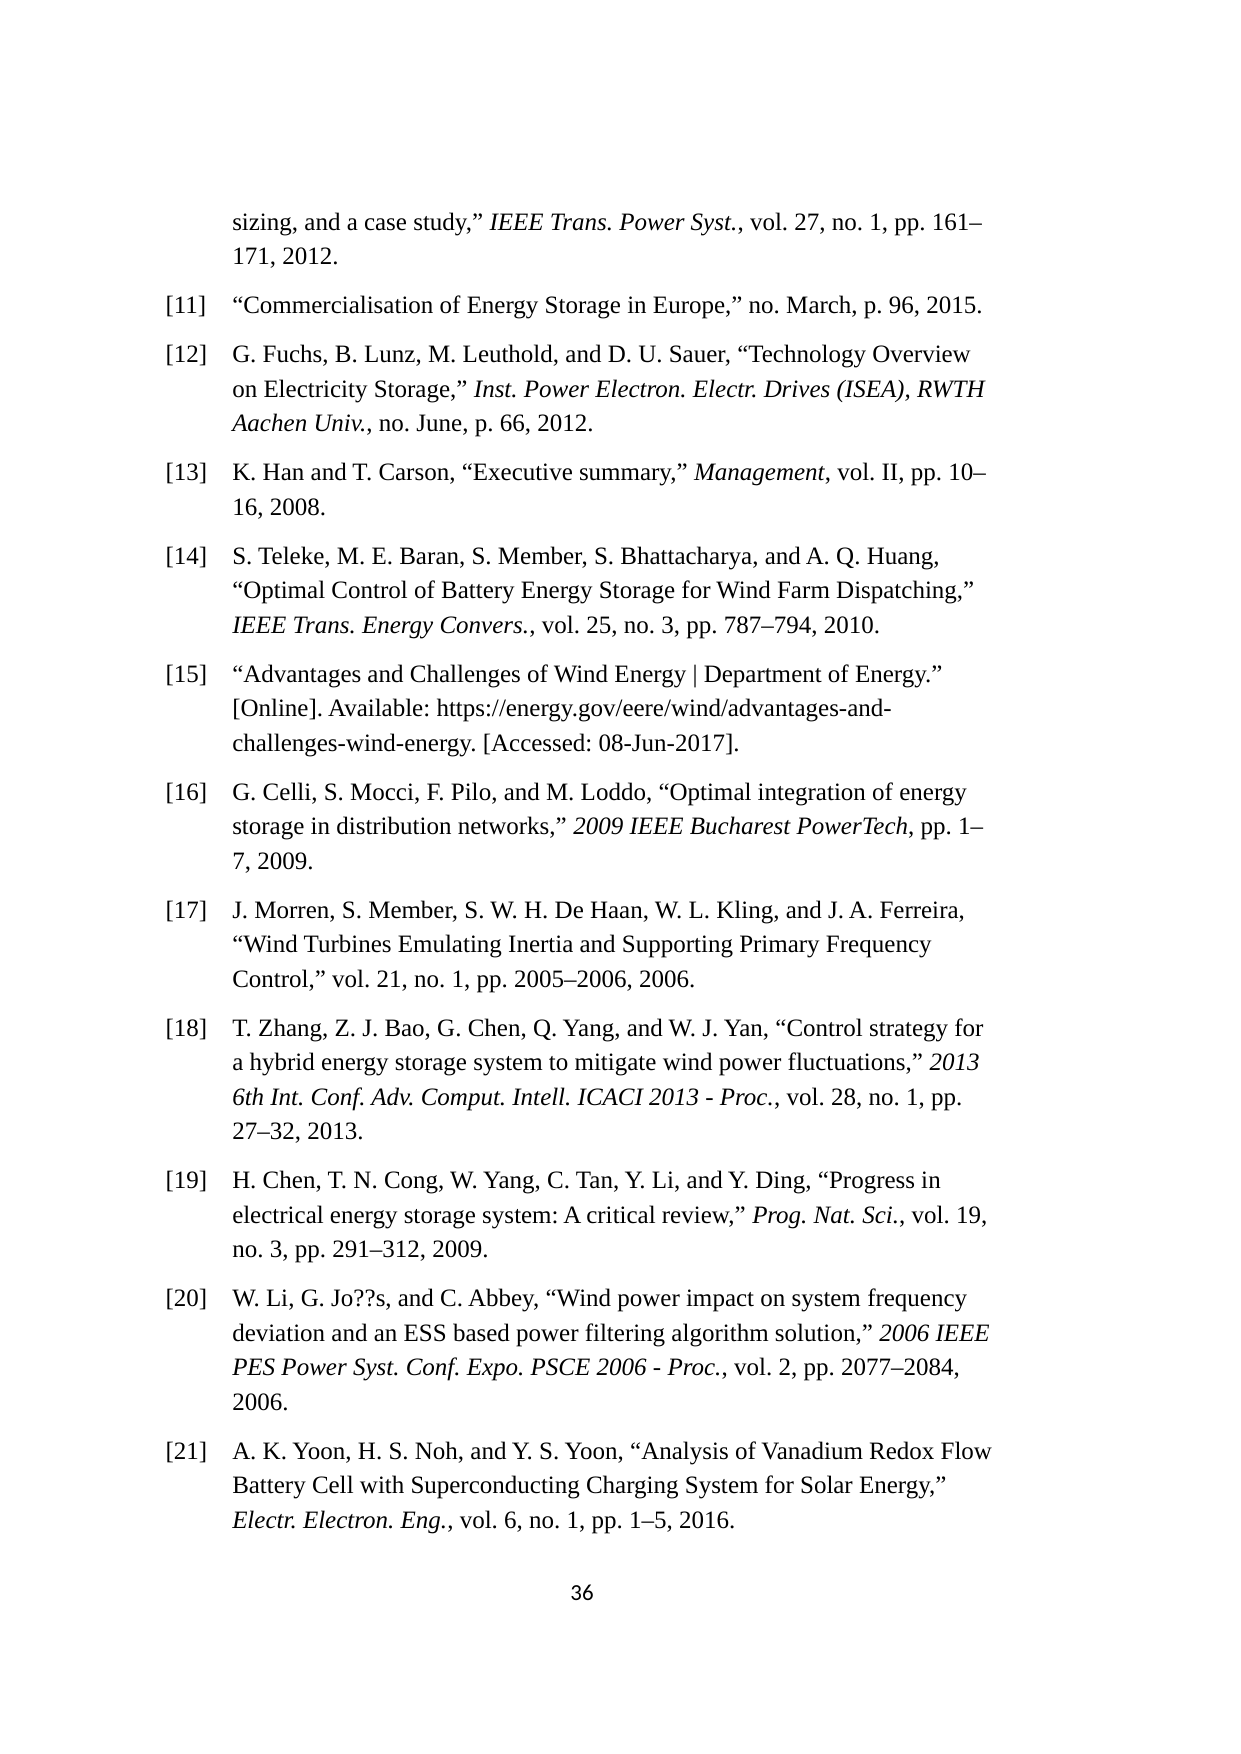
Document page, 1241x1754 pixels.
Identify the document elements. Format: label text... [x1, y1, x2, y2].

text [19] H. Chen, T. N. Cong, W. Yang, C. Tan, Y. Li, and Y. Ding, “Progress in electrical energy storage system: A critical review,” Prog. Nat. Sci., vol. 19, no. 3, pp. 291–312, 2009. [165, 1166, 998, 1263]
text [11] “Commercialisation of Energy Storage in Europe,” no. March, p. 96, 2015. [165, 290, 998, 319]
text [16] G. Celli, S. Mocci, F. Pilo, and M. Loddo, “Optimal integration of energy storage in distribution networks,” 2009 IEEE Bucharest PowerTech, pp. 1–7, 2009. [165, 777, 998, 875]
text [13] K. Han and T. Carson, “Executive summary,” Management, vol. II, pp. 10–16, 2008. [165, 457, 998, 521]
text [14] S. Teleke, M. E. Baran, S. Member, S. Bhattacharya, and A. Q. Huang, “Optimal Control of Battery Energy Storage for Wind Farm Dispatching,” IEEE Trans. Energy Convers., vol. 25, no. 3, pp. 787–794, 2010. [165, 541, 998, 639]
text [20] W. Li, G. Jo??s, and C. Abbey, “Wind power impact on system frequency deviation and an ESS based power filtering algorithm solution,” 2006 IEEE PES Power Syst. Conf. Expo. PSCE 2006 - Proc., vol. 2, pp. 2077–2084, 2006. [165, 1283, 998, 1416]
text [21] A. K. Yoon, H. S. Noh, and Y. S. Yoon, “Analysis of Vanadium Redox Flow Battery Cell with Superconducting Charging System for Solar Energy,” Electr. Electron. Eng., vol. 6, no. 1, pp. 1–5, 2016. [165, 1436, 998, 1534]
text [17] J. Morren, S. Member, S. W. H. De Haan, W. L. Kling, and J. A. Ferreira, “Wind Turbines Emulating Inertia and Supporting Primary Frequency Control,” vol. 21, no. 1, pp. 2005–2006, 2006. [165, 895, 998, 993]
text sizing, and a case study,” IEEE Trans. Power Syst., vol. 27, no. 1, pp. 161–171, 2012. [165, 207, 998, 270]
text [18] T. Zhang, Z. J. Bao, G. Chen, Q. Yang, and W. J. Yan, “Control strategy for a hybrid energy storage system to mitigate wind power fluctuations,” 2013 6th Int. Conf. Adv. Comput. Intell. ICACI 2013 - Proc., vol. 28, no. 1, pp. 27–32, 2013. [165, 1013, 998, 1145]
text [15] “Advantages and Challenges of Wind Energy | Department of Energy.” [Online]. Available: https://energy.gov/eere/wind/advantages-and-challenges-wind-energy. [Accessed: 08-Jun-2017]. [165, 659, 998, 757]
text [12] G. Fuchs, B. Lunz, M. Leuthold, and D. U. Sauer, “Technology Overview on Electricity Storage,” Inst. Power Electron. Electr. Drives (ISEA), RWTH Aachen Univ., no. June, p. 66, 2012. [165, 339, 998, 437]
